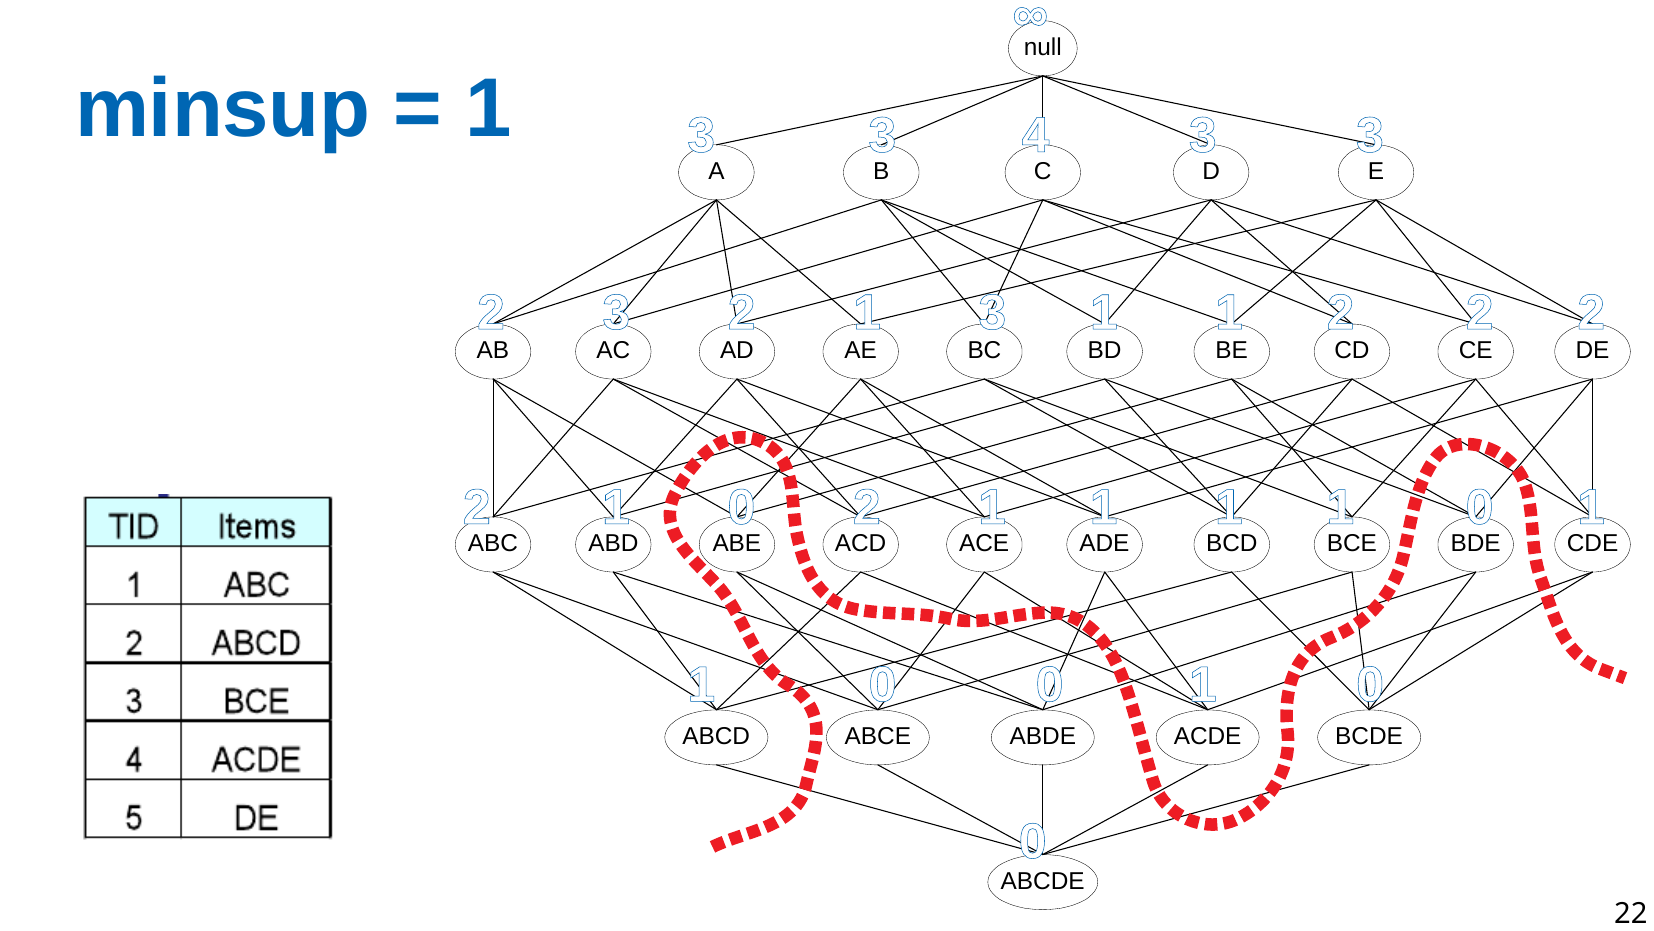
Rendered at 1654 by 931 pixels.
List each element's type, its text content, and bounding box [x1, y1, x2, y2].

picture [453, 18, 1633, 276]
picture [453, 598, 1633, 911]
picture [453, 403, 1633, 471]
text_box 2 3 2 1 3 1 1 2 2 2 [448, 276, 1641, 403]
text_box 2 1 0 2 1 1 1 1 0 1 [448, 471, 1647, 598]
text_box 1 0 0 1 0 [672, 648, 1451, 775]
picture [82, 494, 337, 843]
text_box 0 [1003, 805, 1097, 877]
text_box 3 3 4 3 3 [672, 99, 1472, 226]
text_box minsup = 1 [60, 53, 619, 185]
text_box ∞ [997, 0, 1056, 49]
